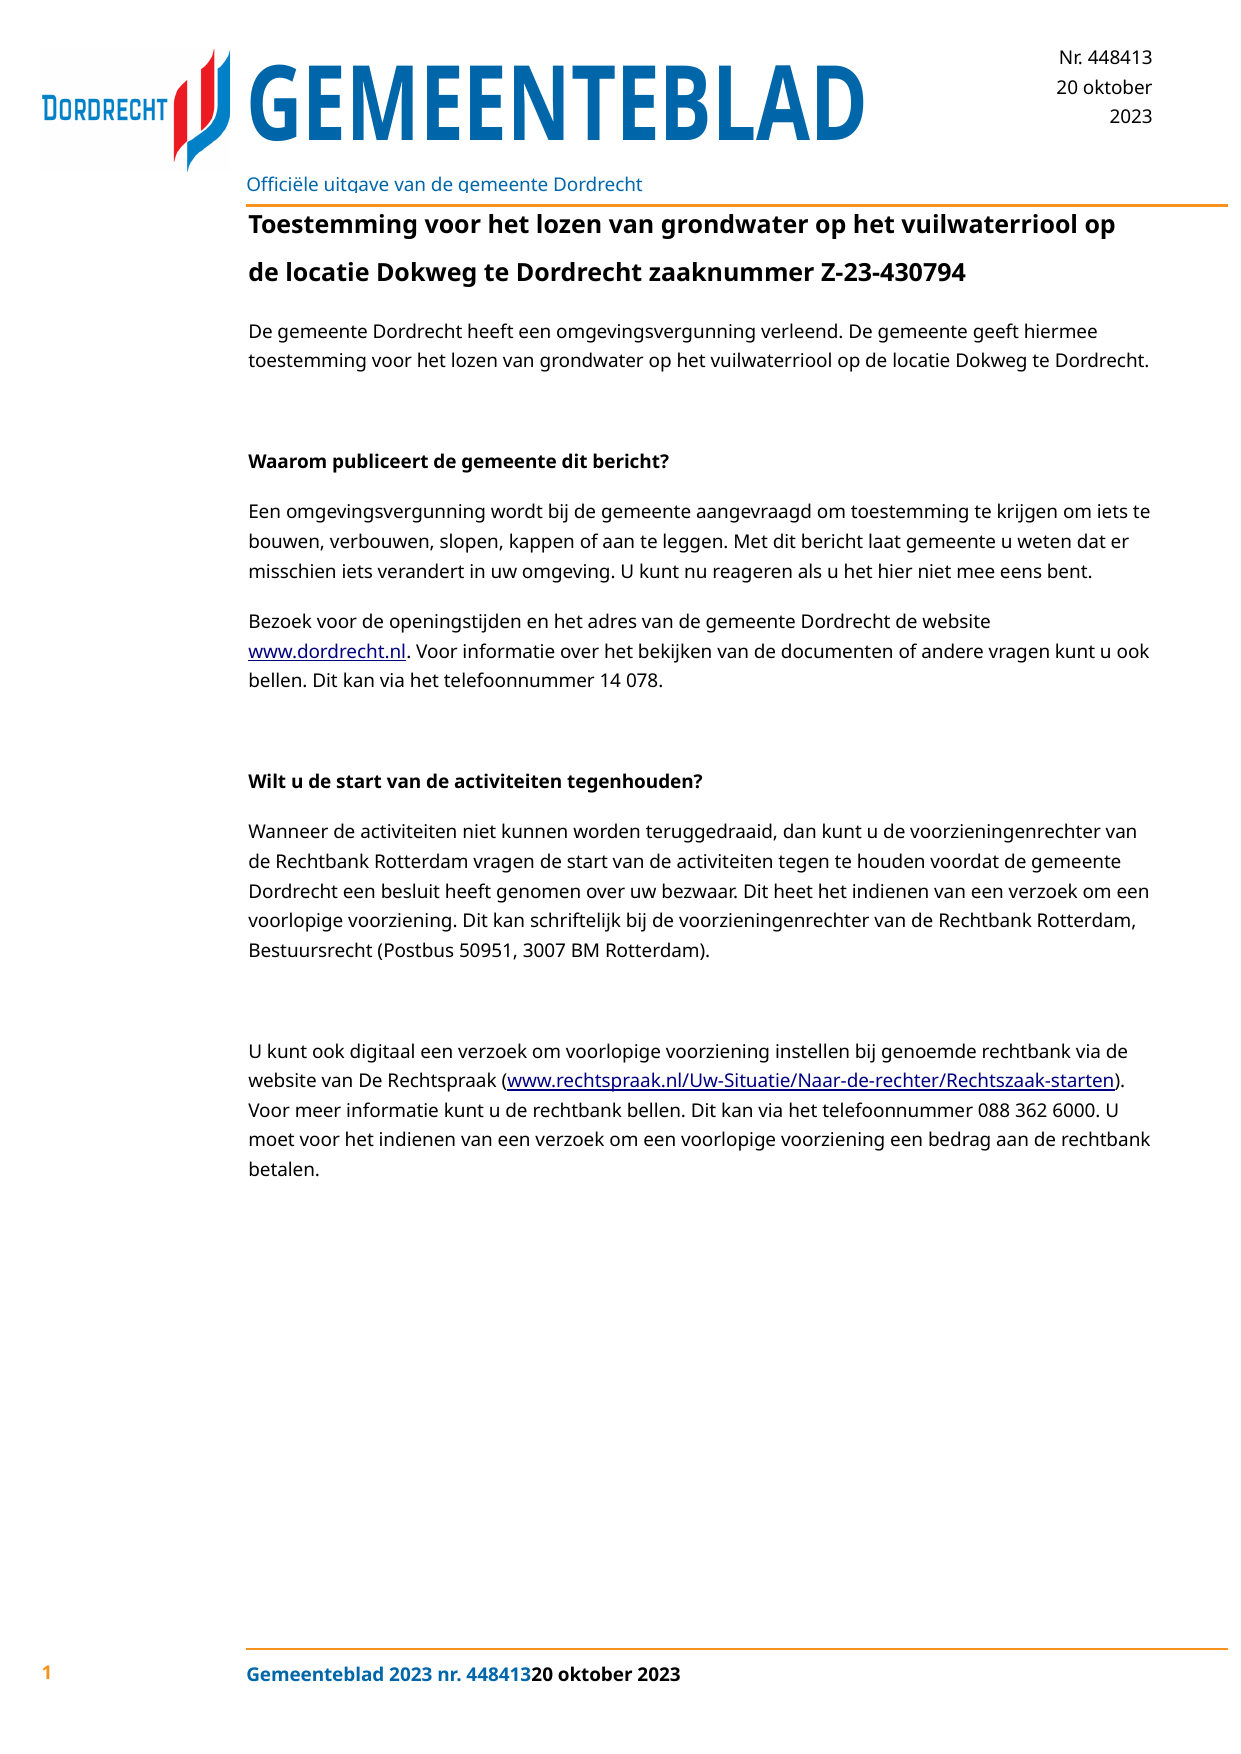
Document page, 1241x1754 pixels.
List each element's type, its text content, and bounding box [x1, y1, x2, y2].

text Wilt u de start van de activiteiten tegenhouden? [248, 768, 1152, 794]
text Toestemming voor het lozen van grondwater op het vuilwaterriool op de locatie Dokweg te Dordrecht zaaknummer Z-23-430794 [248, 207, 1152, 288]
text Een omgevingsvergunning wordt bij de gemeente aangevraagd om toestemming te krijgen om iets te bouwen, verbouwen, slopen, kappen of aan te leggen. Met dit bericht laat gemeente u weten dat er misschien iets verandert in uw omgeving. U kunt nu reageren als u het hier niet mee eens bent. [248, 499, 1152, 584]
text Wanneer de activiteiten niet kunnen worden teruggedraaid, dan kunt u de voorzieningenrechter van de Rechtbank Rotterdam vragen de start van de activiteiten tegen te houden voordat de gemeente Dordrecht een besluit heeft genomen over uw bezwaar. Dit heet het indienen van een verzoek om een voorlopige voorziening. Dit kan schriftelijk bij de voorzieningenrechter van de Rechtbank Rotterdam, Bestuursrecht (Postbus 50951, 3007 BM Rotterdam). [248, 819, 1152, 963]
text De gemeente Dordrecht heeft een omgevingsvergunning verleend. De gemeente geeft hiermee toestemming voor het lozen van grondwater op het vuilwaterriool op de locatie Dokweg te Dordrecht. [248, 318, 1152, 373]
picture [41, 47, 231, 172]
text Waarom publiceert de gemeente dit bericht? [248, 448, 1152, 474]
text U kunt ook digitaal een verzoek om voorlopige voorziening instellen bij genoemde rechtbank via de website van De Rechtspraak (www.rechtspraak.nl/Uw-Situatie/Naar-de-rechter/Rechtszaak-starten). Voor meer informatie kunt u de rechtbank bellen. Dit kan via het telefoonnummer 088 362 6000. U moet voor het indienen van een verzoek om een voorlopige voorziening een bedrag aan de rechtbank betalen. [248, 1038, 1152, 1182]
text Bezoek voor de openingstijden en het adres van de gemeente Dordrecht de website www.dordrecht.nl. Voor informatie over het bekijken van de documenten of andere vragen kunt u ook bellen. Dit kan via het telefoonnummer 14 078. [248, 608, 1152, 693]
